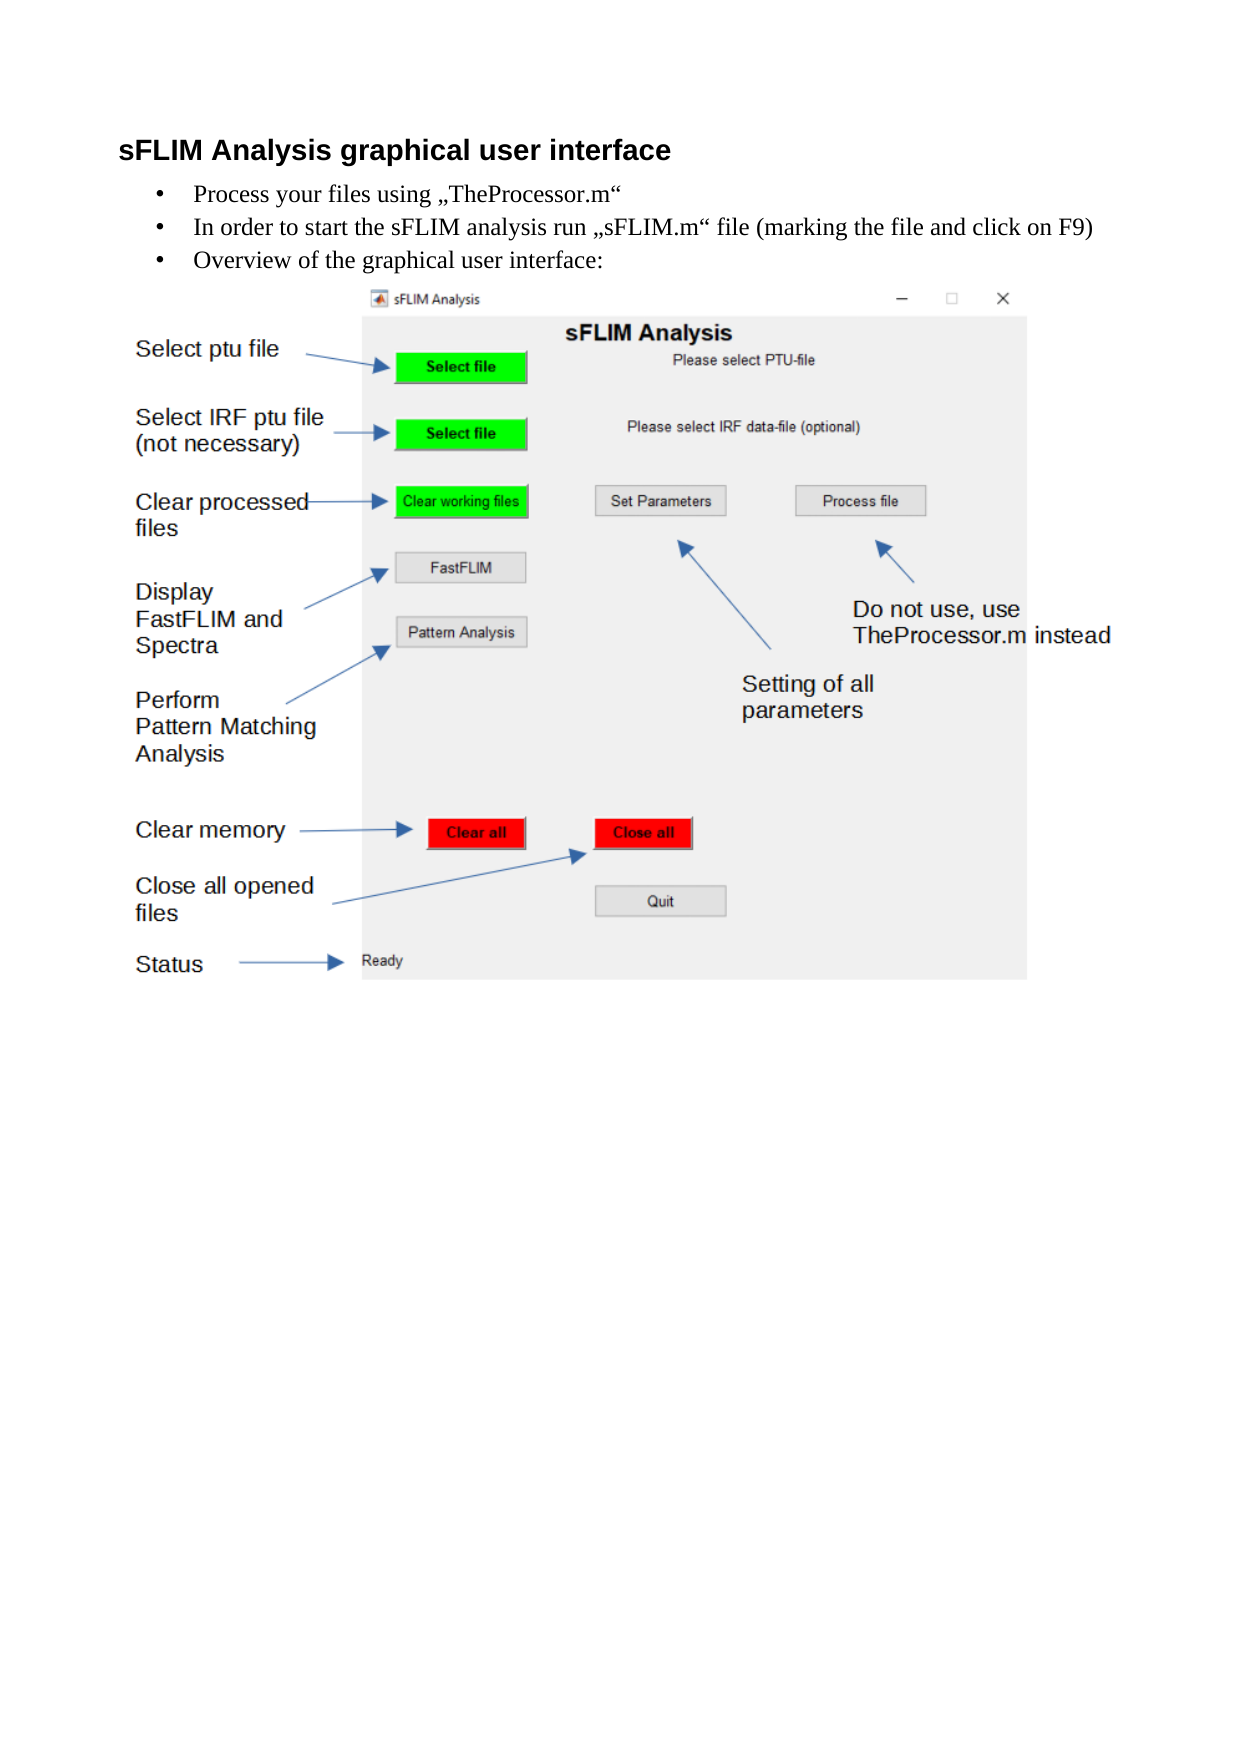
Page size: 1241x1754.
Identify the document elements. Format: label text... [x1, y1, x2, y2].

list Process your files using „TheProcessor.m“ [156, 179, 1122, 208]
picture [118, 278, 1123, 981]
list In order to start the sFLIM analysis run „sFLIM.m“ file (marking the file and click on F9) [156, 212, 1122, 241]
list Overview of the graphical user interface: [156, 245, 1122, 274]
subtitle sFLIM Analysis graphical user interface [118, 133, 1122, 166]
